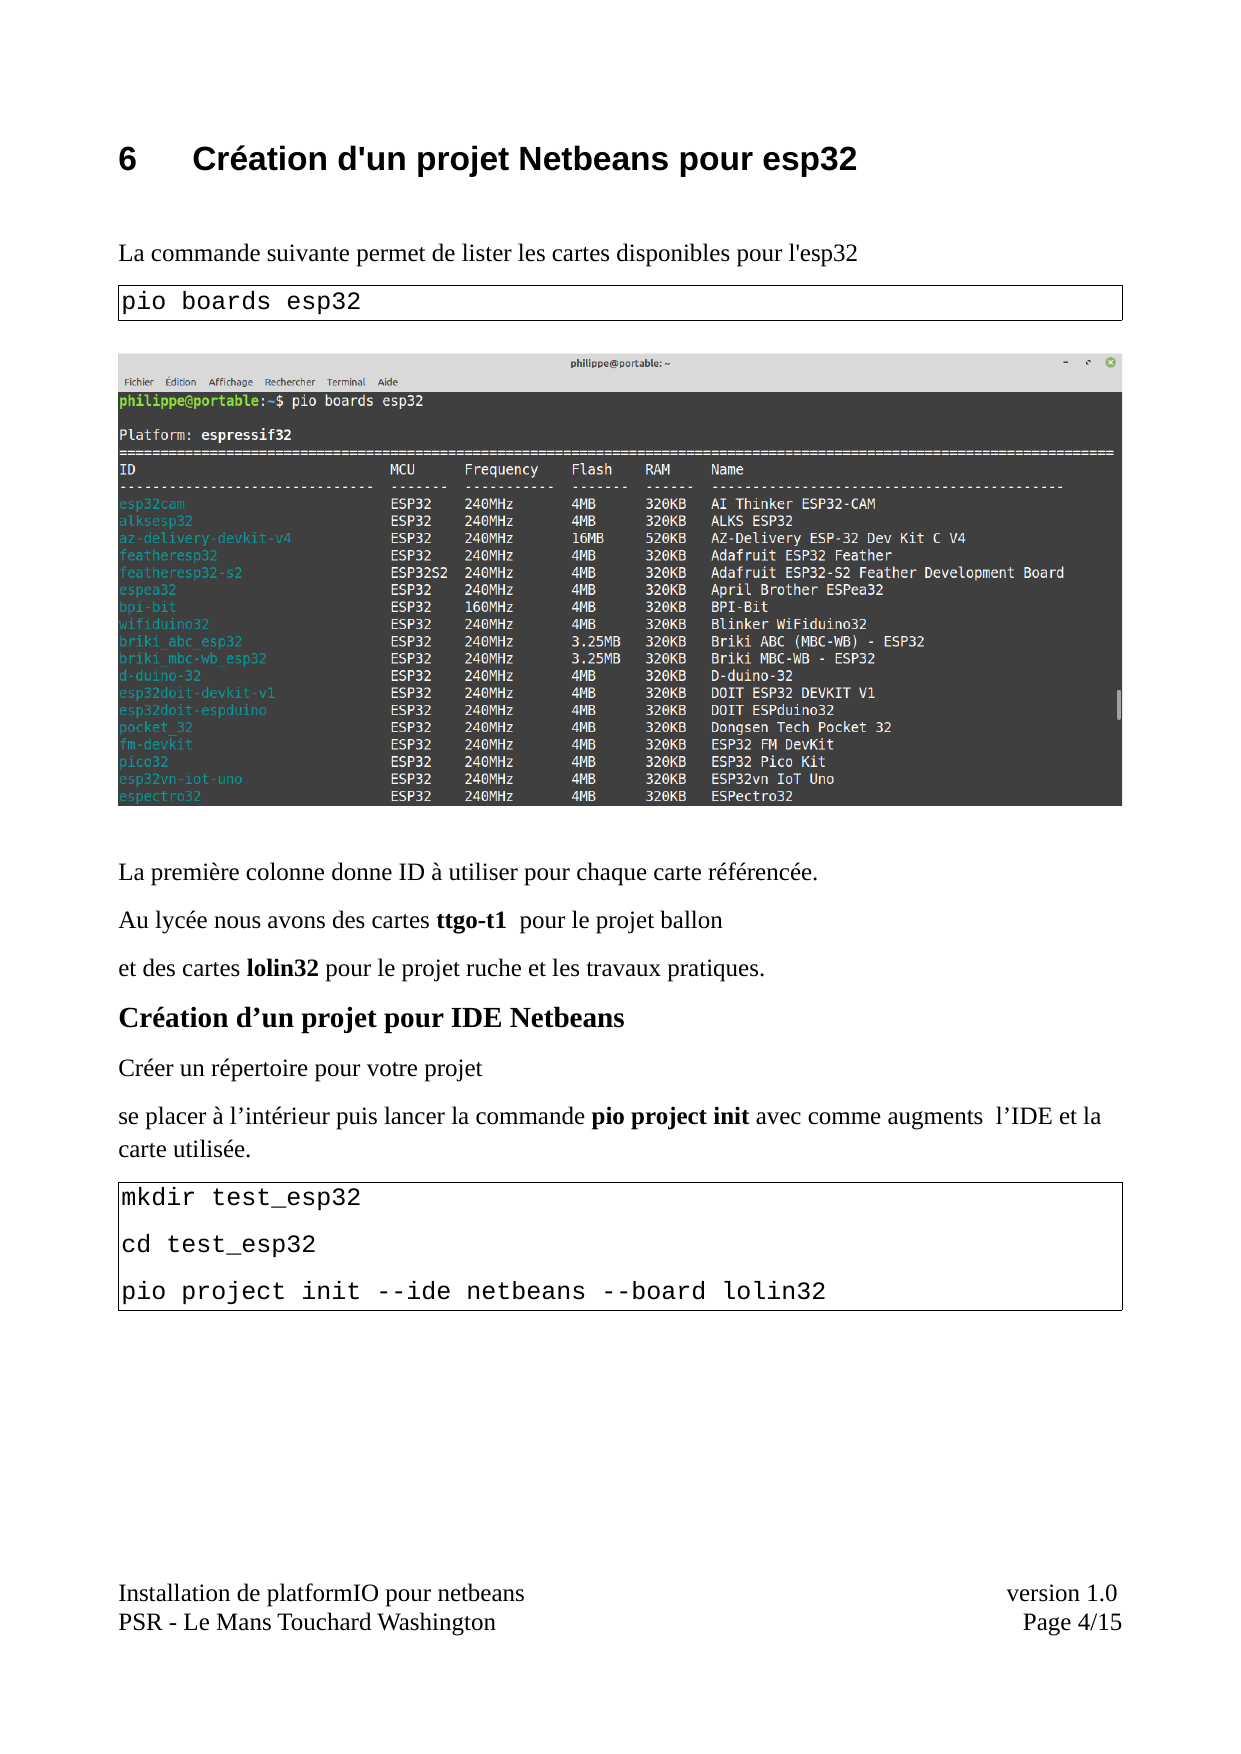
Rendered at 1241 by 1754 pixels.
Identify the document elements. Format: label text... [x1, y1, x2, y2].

subtitle Création d'un projet Netbeans pour esp32 [118, 139, 1122, 178]
text La première colonne donne ID à utiliser pour chaque carte référencée. [118, 857, 1122, 886]
text cd test_esp32 [119, 1229, 1122, 1260]
text pio project init --ide netbeans --board lolin32 [119, 1276, 1122, 1310]
text La commande suivante permet de lister les cartes disponibles pour l'esp32 [118, 238, 1122, 266]
picture [118, 353, 1123, 806]
text et des cartes lolin32 pour le projet ruche et les travaux pratiques. [118, 953, 1122, 981]
text pio boards esp32 [119, 286, 1122, 320]
text mkdir test_esp32 [119, 1183, 1122, 1213]
text se placer à l’intérieur puis lancer la commande pio project init avec comme augments l’IDE et la carte utilisée. [118, 1101, 1122, 1163]
text Au lycée nous avons des cartes ttgo-t1 pour le projet ballon [118, 905, 1122, 934]
text Créer un répertoire pour votre projet [118, 1053, 1122, 1082]
text Création d’un projet pour IDE Netbeans [118, 1000, 1122, 1034]
